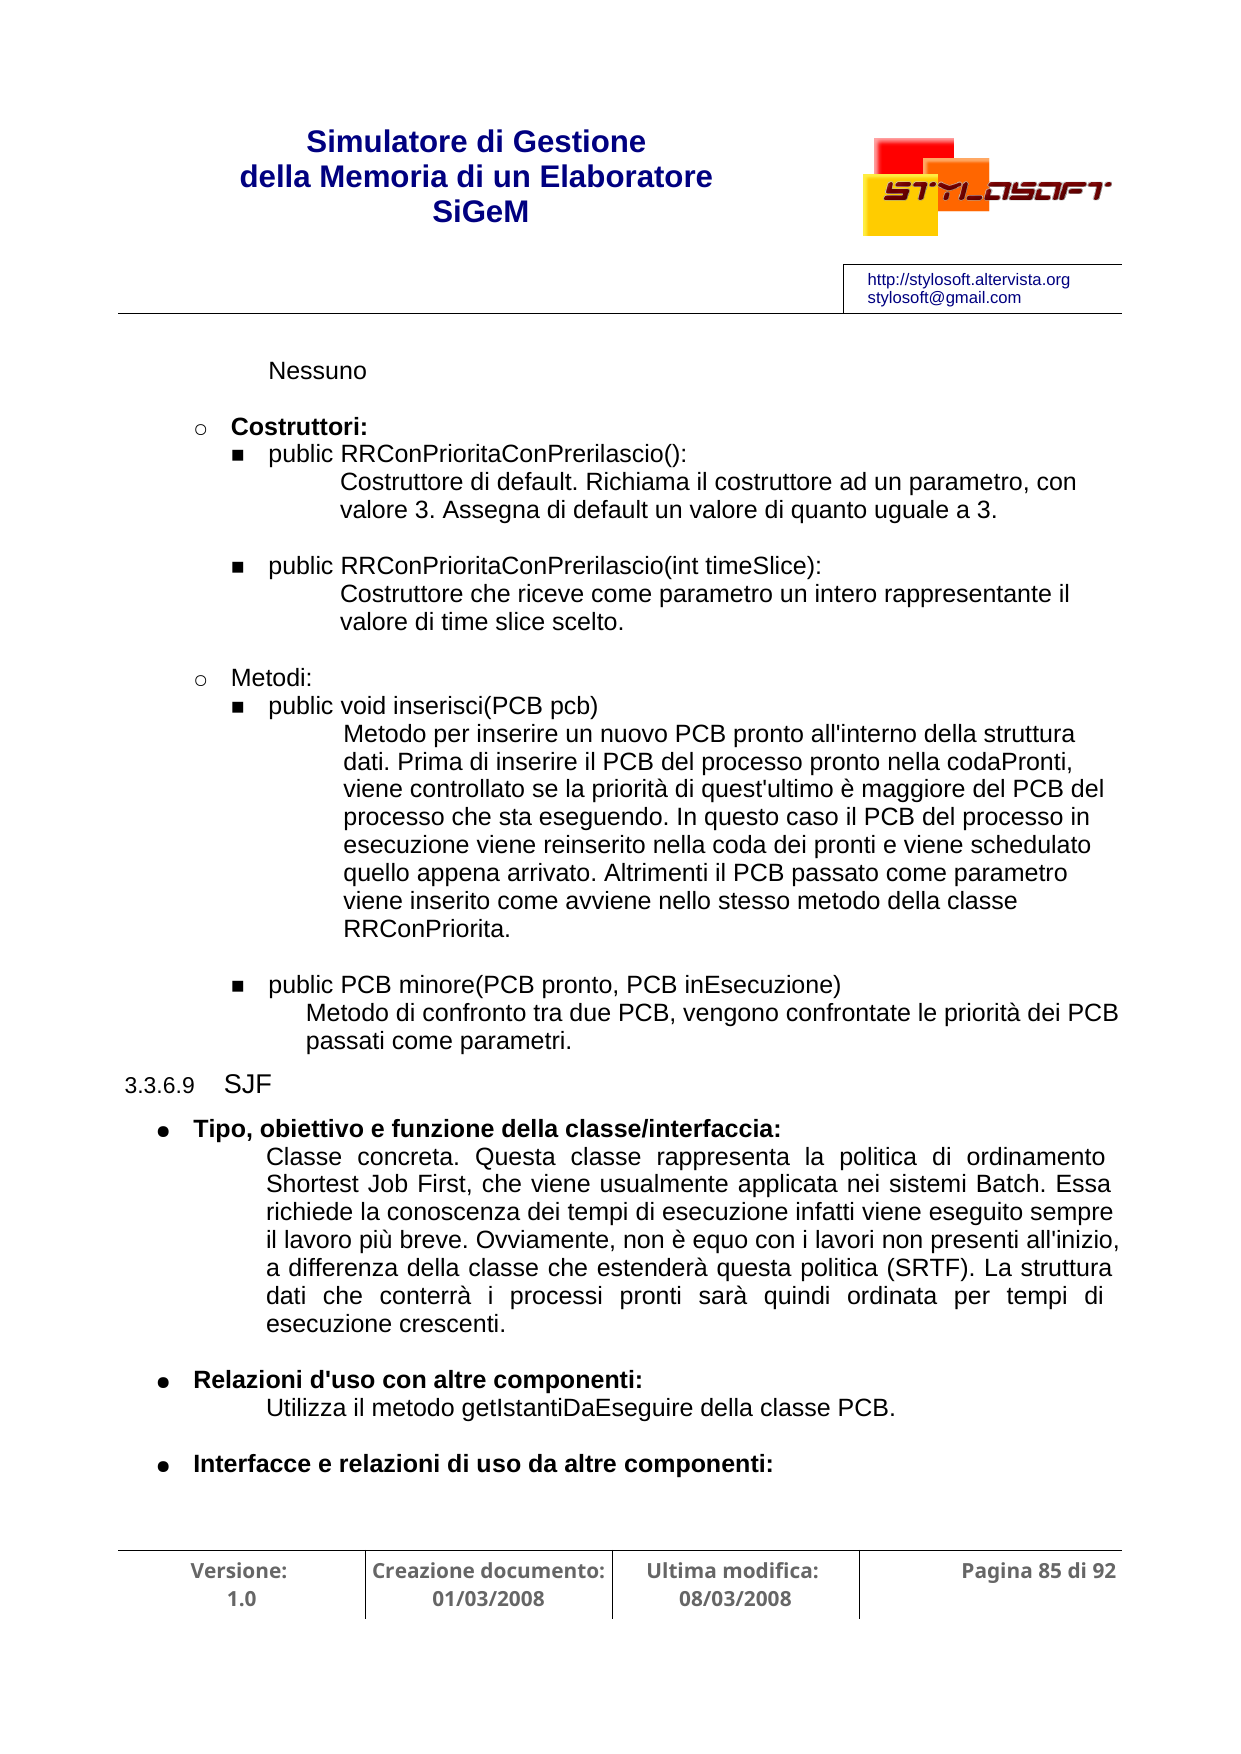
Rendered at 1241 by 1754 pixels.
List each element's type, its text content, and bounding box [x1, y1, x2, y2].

list public RRConPrioritaConPrerilascio(): [231, 440, 1122, 468]
list public RRConPrioritaConPrerilascio(int timeSlice): [231, 552, 1122, 580]
list Classe concreta. Questa classe rappresenta la politica di ordinamento Shortest Job First, che viene usualmente applicata nei sistemi Batch. Essa richiede la conoscenza dei tempi di esecuzione infatti viene eseguito sempre il lavoro più breve. Ovviamente, non è equo con i lavori non presenti all'inizio, a differenza della classe che estenderà questa politica (SRTF). La struttura dati che conterrà i processi pronti sarà quindi ordinata per tempi di esecuzione crescenti. [156, 1142, 1122, 1338]
list Metodi: [193, 664, 1122, 692]
picture [848, 123, 1117, 247]
text Costruttore di default. Richiama il costruttore ad un parametro, con valore 3. Assegna di default un valore di quanto uguale a 3. [118, 468, 1122, 524]
list Costruttori: [193, 412, 1122, 440]
list public PCB minore(PCB pronto, PCB inEsecuzione) [231, 971, 1122, 999]
list Tipo, obiettivo e funzione della classe/interfaccia: [156, 1114, 1122, 1142]
list public void inserisci(PCB pcb) [231, 692, 1122, 719]
list Relazioni d'uso con altre componenti: [156, 1366, 1122, 1393]
text Costruttore che riceve come parametro un intero rappresentante il valore di time slice scelto. [118, 580, 1122, 636]
list Metodo di confronto tra due PCB, vengono confrontate le priorità dei PCB passati come parametri. [268, 999, 1122, 1054]
subtitle SJF [118, 1069, 1122, 1099]
list Interfacce e relazioni di uso da altre componenti: [156, 1449, 1122, 1477]
list Utilizza il metodo getIstantiDaEseguire della classe PCB. [156, 1393, 1122, 1421]
list Nessuno [231, 357, 1122, 384]
list Metodo per inserire un nuovo PCB pronto all'interno della struttura dati. Prima di inserire il PCB del processo pronto nella codaPronti, viene controllato se la priorità di quest'ultimo è maggiore del PCB del processo che sta eseguendo. In questo caso il PCB del processo in esecuzione viene reinserito nella coda dei pronti e viene schedulato quello appena arrivato. Altrimenti il PCB passato come parametro viene inserito come avviene nello stesso metodo della classe RRConPriorita. [306, 719, 1122, 943]
